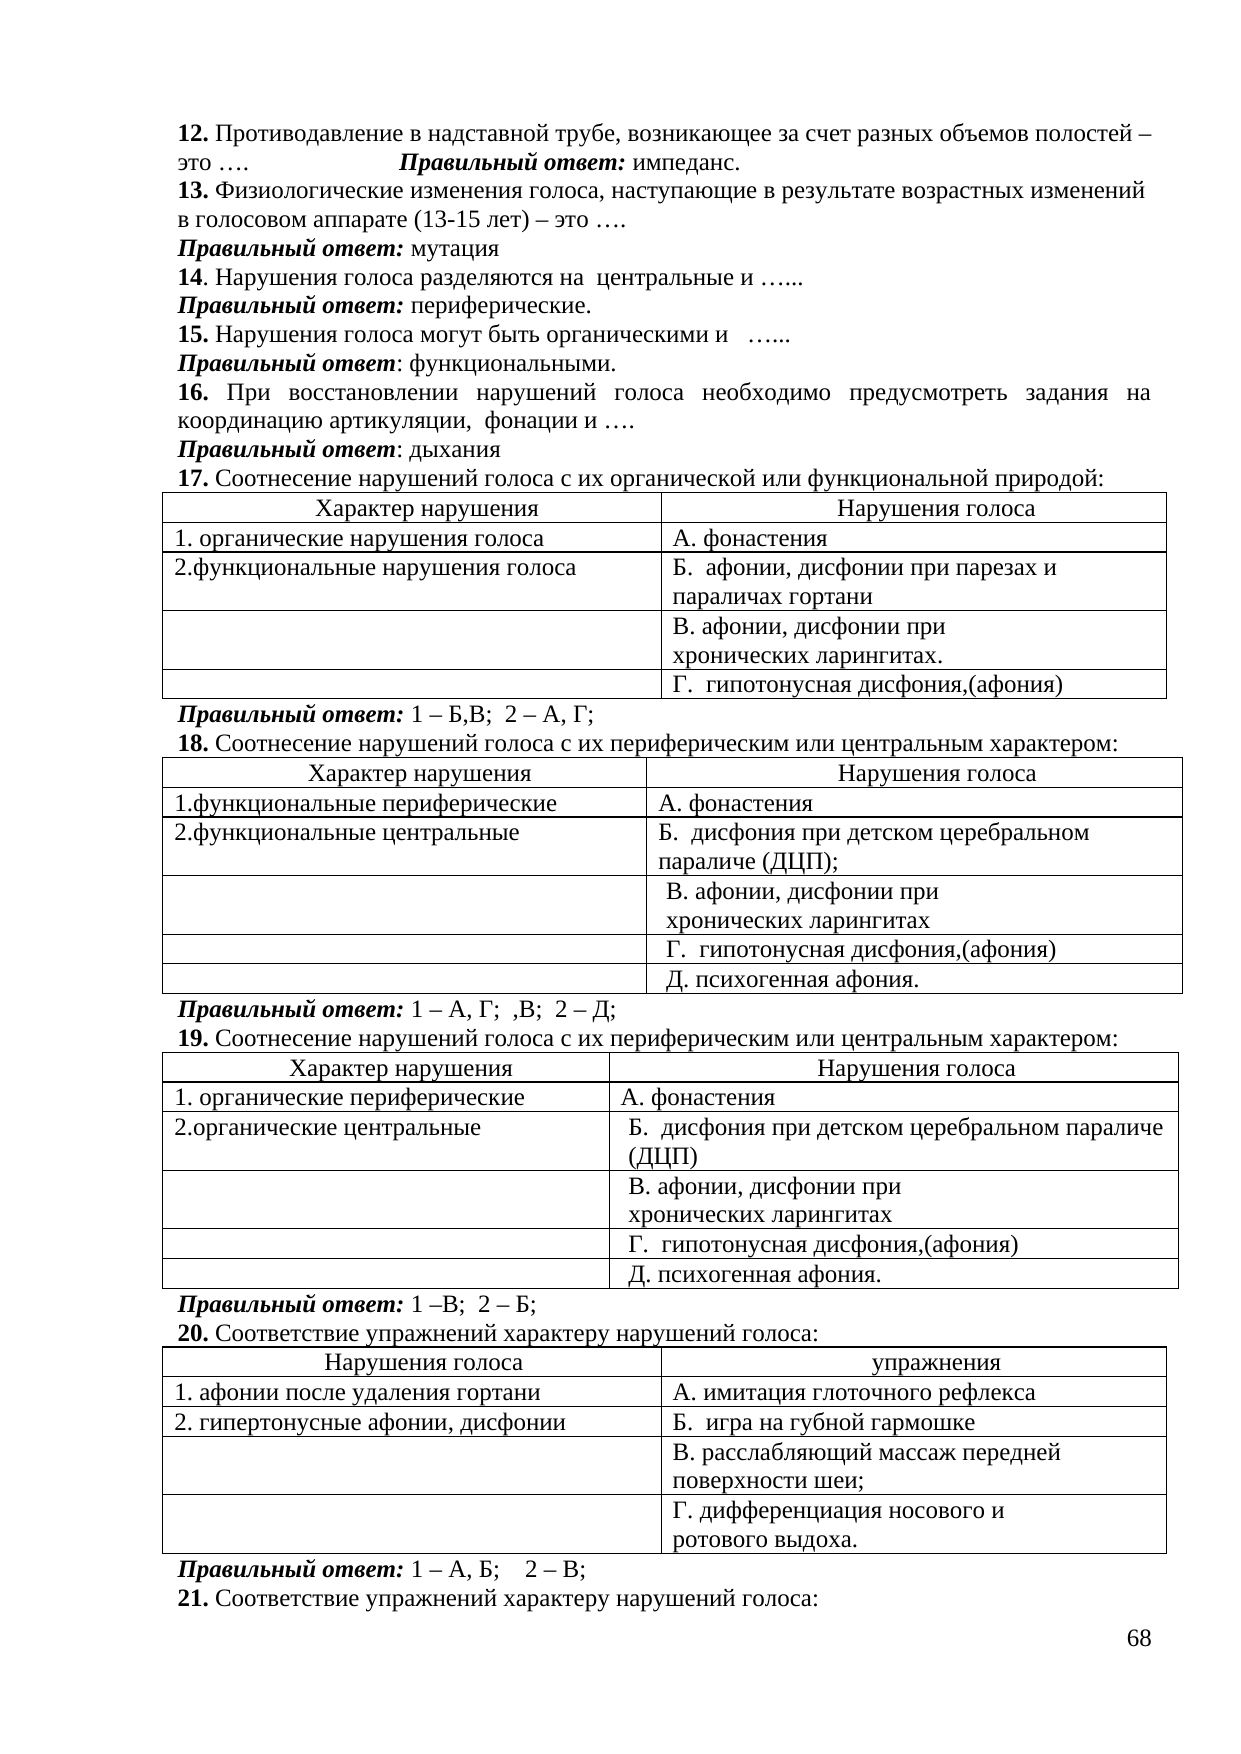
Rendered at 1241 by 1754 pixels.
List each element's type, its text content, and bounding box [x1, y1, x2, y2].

text Правильный ответ: мутация [177, 233, 1152, 262]
table_cell [163, 611, 661, 668]
table_cell Г. дифференциация носового и ротового выдоха. [662, 1495, 1166, 1553]
text Правильный ответ: 1 – А, Б; 2 – В; [177, 1554, 1152, 1583]
table_cell 1. органические периферические [163, 1083, 609, 1111]
table_cell [163, 964, 646, 993]
table_cell 1. афонии после удаления гортани [163, 1377, 661, 1406]
table_header Характер нарушения [163, 758, 646, 787]
table_header Нарушения голоса [662, 493, 1166, 522]
text 20. Соответствие упражнений характеру нарушений голоса: [177, 1318, 1152, 1346]
table_cell [163, 1437, 661, 1494]
table_cell Д. психогенная афония. [647, 964, 1182, 993]
text 12. Противодавление в надставной трубе, возникающее за счет разных объемов полостей – это …. Правильный ответ: импеданс. [177, 118, 1152, 176]
table_cell 2. гипертонусные афонии, дисфонии [163, 1407, 661, 1436]
text Правильный ответ: 1 –В; 2 – Б; [177, 1289, 1152, 1318]
text 21. Соответствие упражнений характеру нарушений голоса: [177, 1583, 1152, 1611]
table_cell В. афонии, дисфонии при хронических ларингитах. [662, 611, 1166, 668]
table_cell Г. гипотонусная дисфония,(афония) [662, 670, 1166, 698]
table_header Нарушения голоса [610, 1053, 1178, 1081]
text 16. При восстановлении нарушений голоса необходимо предусмотреть задания на координацию артикуляции, фонации и …. [177, 377, 1152, 434]
table_cell [163, 876, 646, 933]
text 13. Физиологические изменения голоса, наступающие в результате возрастных изменений в голосовом аппарате (13-15 лет) – это …. [177, 176, 1152, 233]
table_cell [163, 1171, 609, 1228]
text 18. Соотнесение нарушений голоса с их периферическим или центральным характером: [177, 728, 1152, 757]
table_cell [163, 1259, 609, 1288]
text 19. Соотнесение нарушений голоса с их периферическим или центральным характером: [177, 1023, 1152, 1052]
table_cell Д. психогенная афония. [610, 1259, 1178, 1288]
table_cell А. фонастения [647, 788, 1182, 816]
text Правильный ответ: дыхания [177, 434, 1152, 463]
table_cell 2.органические центральные [163, 1112, 609, 1170]
table_header Нарушения голоса [163, 1348, 661, 1376]
table_cell [163, 1495, 661, 1553]
table_cell [163, 670, 661, 698]
table_cell 1.функциональные периферические [163, 788, 646, 816]
table_cell Г. гипотонусная дисфония,(афония) [610, 1229, 1178, 1258]
table_cell Б. дисфония при детском церебральном параличе (ДЦП); [647, 818, 1182, 875]
table_cell [163, 935, 646, 963]
text 14. Нарушения голоса разделяются на центральные и …... [177, 262, 1152, 291]
table_cell 1. органические нарушения голоса [163, 523, 661, 551]
table_cell А. фонастения [610, 1083, 1178, 1111]
table_header упражнения [662, 1348, 1166, 1376]
table_cell 2.функциональные нарушения голоса [163, 553, 661, 610]
text Правильный ответ: периферические. [177, 291, 1152, 319]
table_cell [163, 1229, 609, 1258]
table_cell Б. афонии, дисфонии при парезах и параличах гортани [662, 553, 1166, 610]
text Правильный ответ: 1 – А, Г; ,В; 2 – Д; [177, 994, 1152, 1023]
table_cell А. имитация глоточного рефлекса [662, 1377, 1166, 1406]
table_cell Б. дисфония при детском церебральном параличе (ДЦП) [610, 1112, 1178, 1170]
table_header Нарушения голоса [647, 758, 1182, 787]
text 17. Соотнесение нарушений голоса с их органической или функциональной природой: [177, 463, 1152, 492]
table_cell Б. игра на губной гармошке [662, 1407, 1166, 1436]
table_cell В. афонии, дисфонии при хронических ларингитах [610, 1171, 1178, 1228]
text Правильный ответ: 1 – Б,В; 2 – А, Г; [177, 699, 1152, 728]
table_cell 2.функциональные центральные [163, 818, 646, 875]
table_header Характер нарушения [163, 1053, 609, 1081]
table_cell В. расслабляющий массаж передней поверхности шеи; [662, 1437, 1166, 1494]
table_cell А. фонастения [662, 523, 1166, 551]
text 15. Нарушения голоса могут быть органическими и …... [177, 319, 1152, 348]
table_cell Г. гипотонусная дисфония,(афония) [647, 935, 1182, 963]
table_header Характер нарушения [163, 493, 661, 522]
text Правильный ответ: функциональными. [177, 348, 1152, 377]
table_cell В. афонии, дисфонии при хронических ларингитах [647, 876, 1182, 933]
